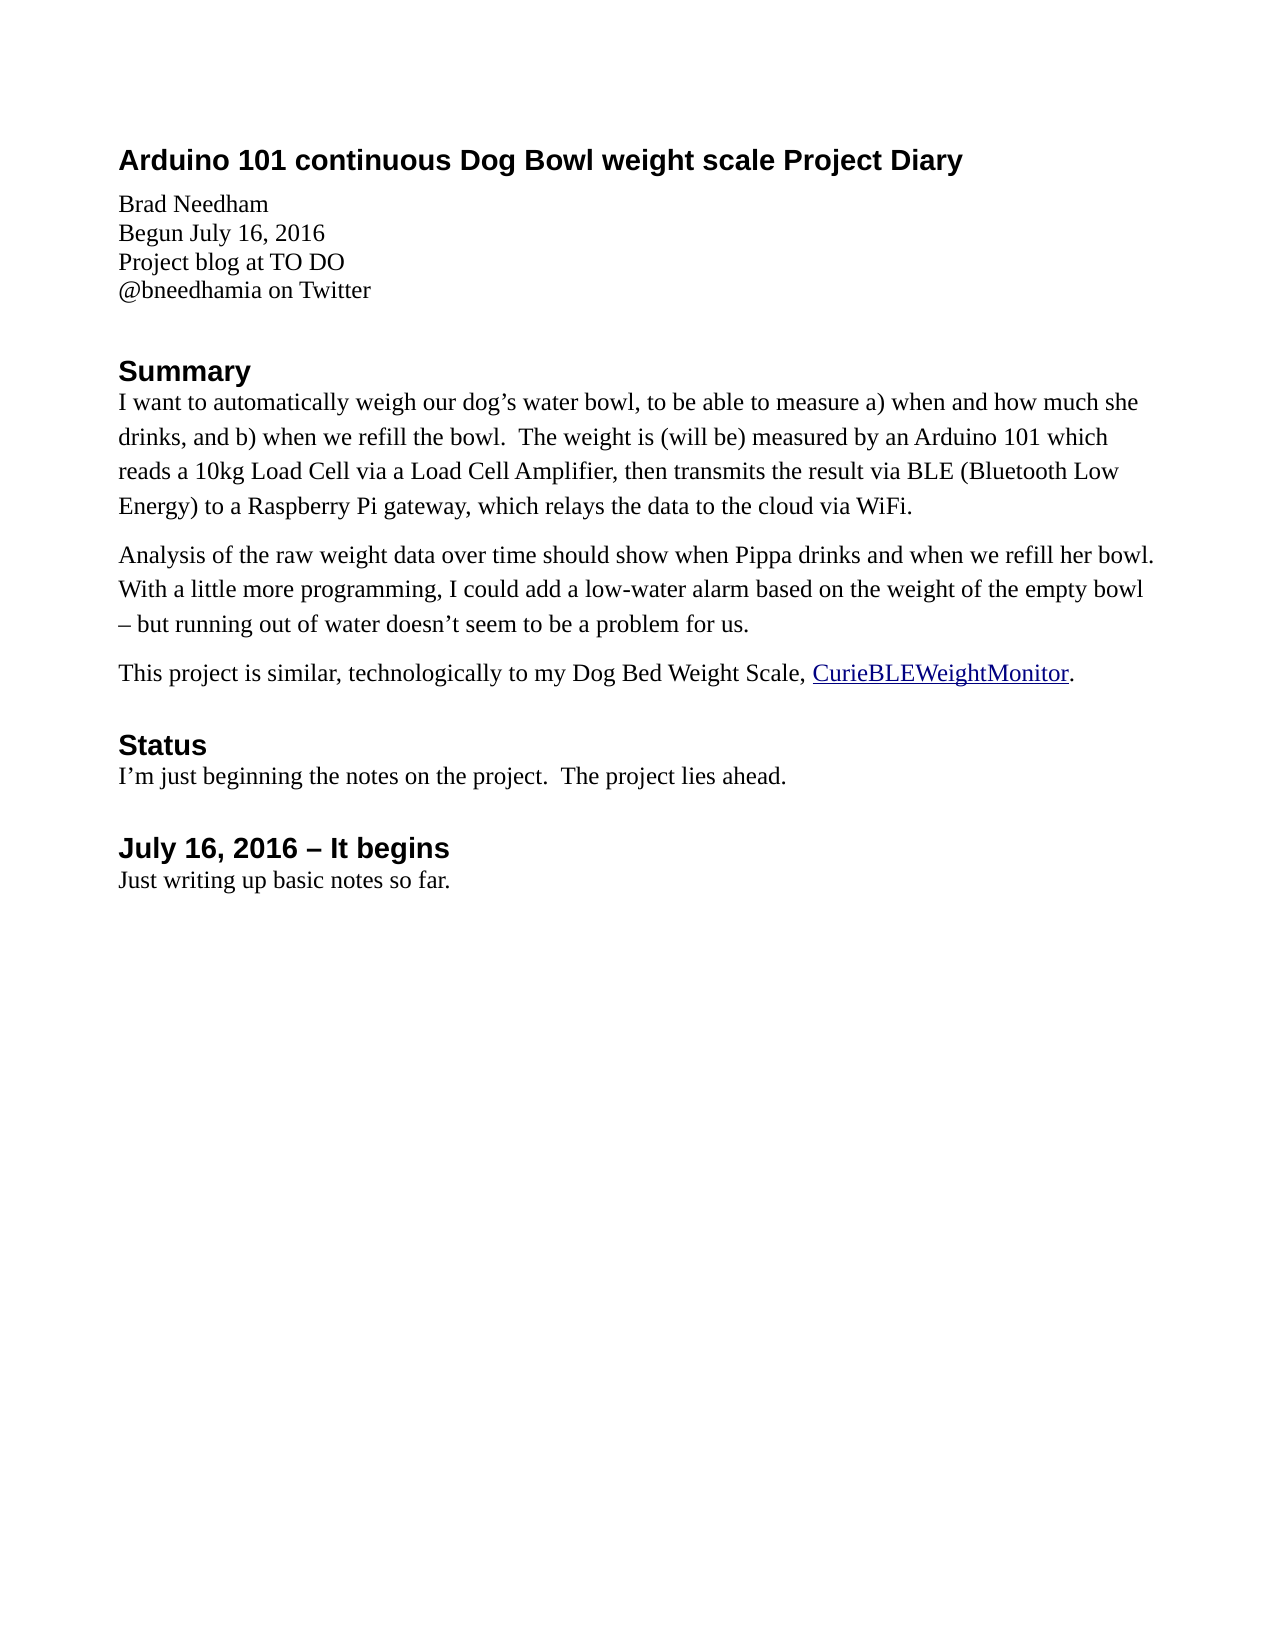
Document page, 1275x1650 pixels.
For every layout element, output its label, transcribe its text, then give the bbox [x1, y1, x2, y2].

text Analysis of the raw weight data over time should show when Pippa drinks and when we refill her bowl. With a little more programming, I could add a low-water alarm based on the weight of the empty bowl – but running out of water doesn’t seem to be a problem for us. [118, 540, 1157, 637]
subtitle Status [118, 728, 1157, 761]
text This project is similar, technologically to my Dog Bed Weight Scale, CurieBLEWeightMonitor. [118, 658, 1157, 687]
subtitle Arduino 101 continuous Dog Bowl weight scale Project Diary [118, 143, 1157, 177]
text Begun July 16, 2016 [118, 218, 1157, 247]
subtitle July 16, 2016 – It begins [118, 831, 1157, 865]
text Brad Needham [118, 189, 1157, 218]
subtitle Summary [118, 354, 1157, 387]
text I’m just beginning the notes on the project. The project lies ahead. [118, 761, 1157, 790]
text I want to automatically weigh our dog’s water bowl, to be able to measure a) when and how much she drinks, and b) when we refill the bowl. The weight is (will be) measured by an Arduino 101 which reads a 10kg Load Cell via a Load Cell Amplifier, then transmits the result via BLE (Bluetooth Low Energy) to a Raspberry Pi gateway, which relays the data to the cloud via WiFi. [118, 387, 1157, 519]
text Just writing up basic notes so far. [118, 865, 1157, 893]
text Project blog at TO DO [118, 247, 1157, 275]
text @bneedhamia on Twitter [118, 275, 1157, 304]
